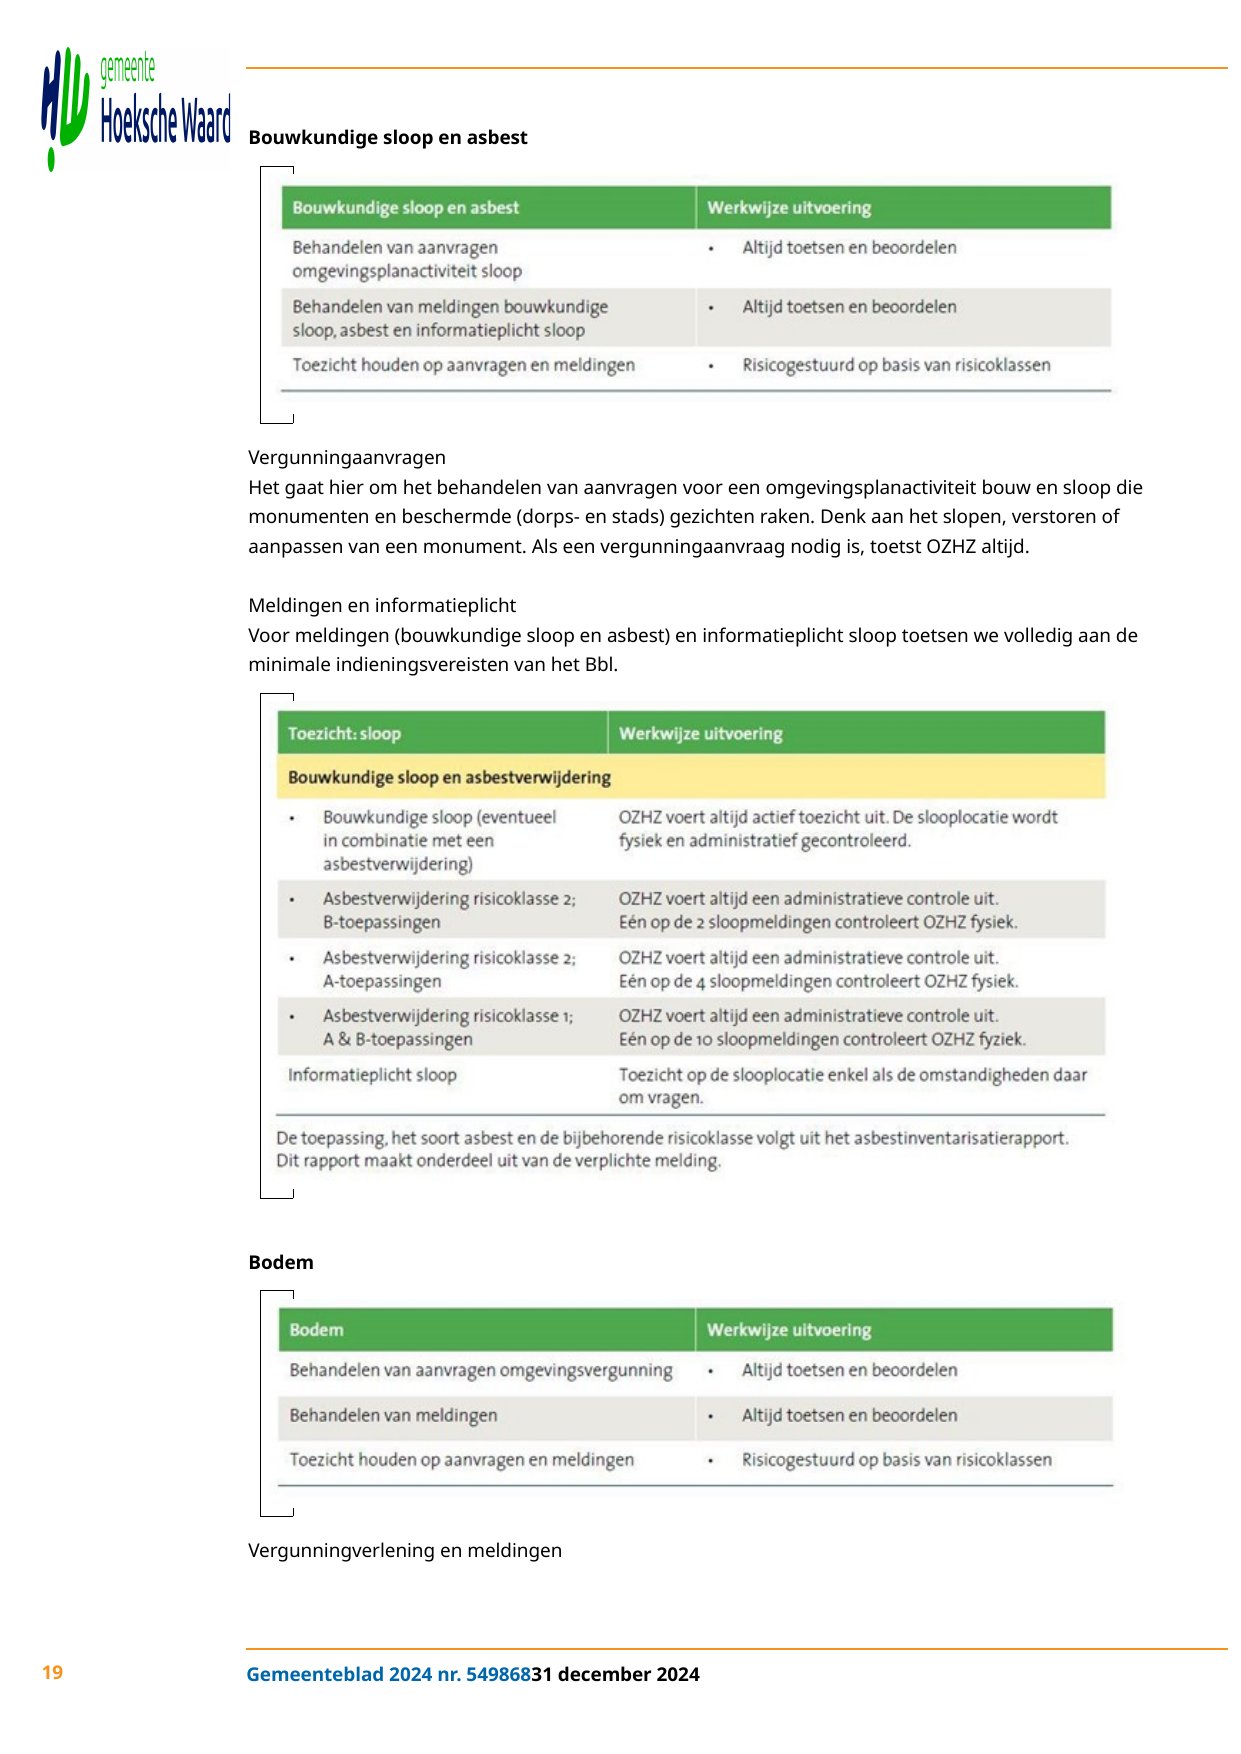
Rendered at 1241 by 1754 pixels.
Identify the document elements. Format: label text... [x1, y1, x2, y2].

text Bouwkundige sloop en asbest [248, 124, 1152, 150]
text Het gaat hier om het behandelen van aanvragen voor een omgevingsplanactiviteit bouw en sloop die monumenten en beschermde (dorps- en stads) gezichten raken. Denk aan het slopen, verstoren of aanpassen van een monument. Als een vergunningaanvraag nodig is, toetst OZHZ altijd. [248, 474, 1152, 559]
picture [268, 174, 1125, 414]
picture [268, 701, 1125, 1189]
picture [41, 47, 231, 172]
picture [268, 1299, 1125, 1508]
text Bodem [248, 1249, 1152, 1274]
text Voor meldingen (bouwkundige sloop en asbest) en informatieplicht sloop toetsen we volledig aan de minimale indieningsvereisten van het Bbl. [248, 622, 1152, 677]
text Vergunningverlening en meldingen [248, 1537, 1152, 1563]
text Vergunningaanvragen [248, 444, 1152, 470]
text Meldingen en informatieplicht [248, 592, 1152, 618]
